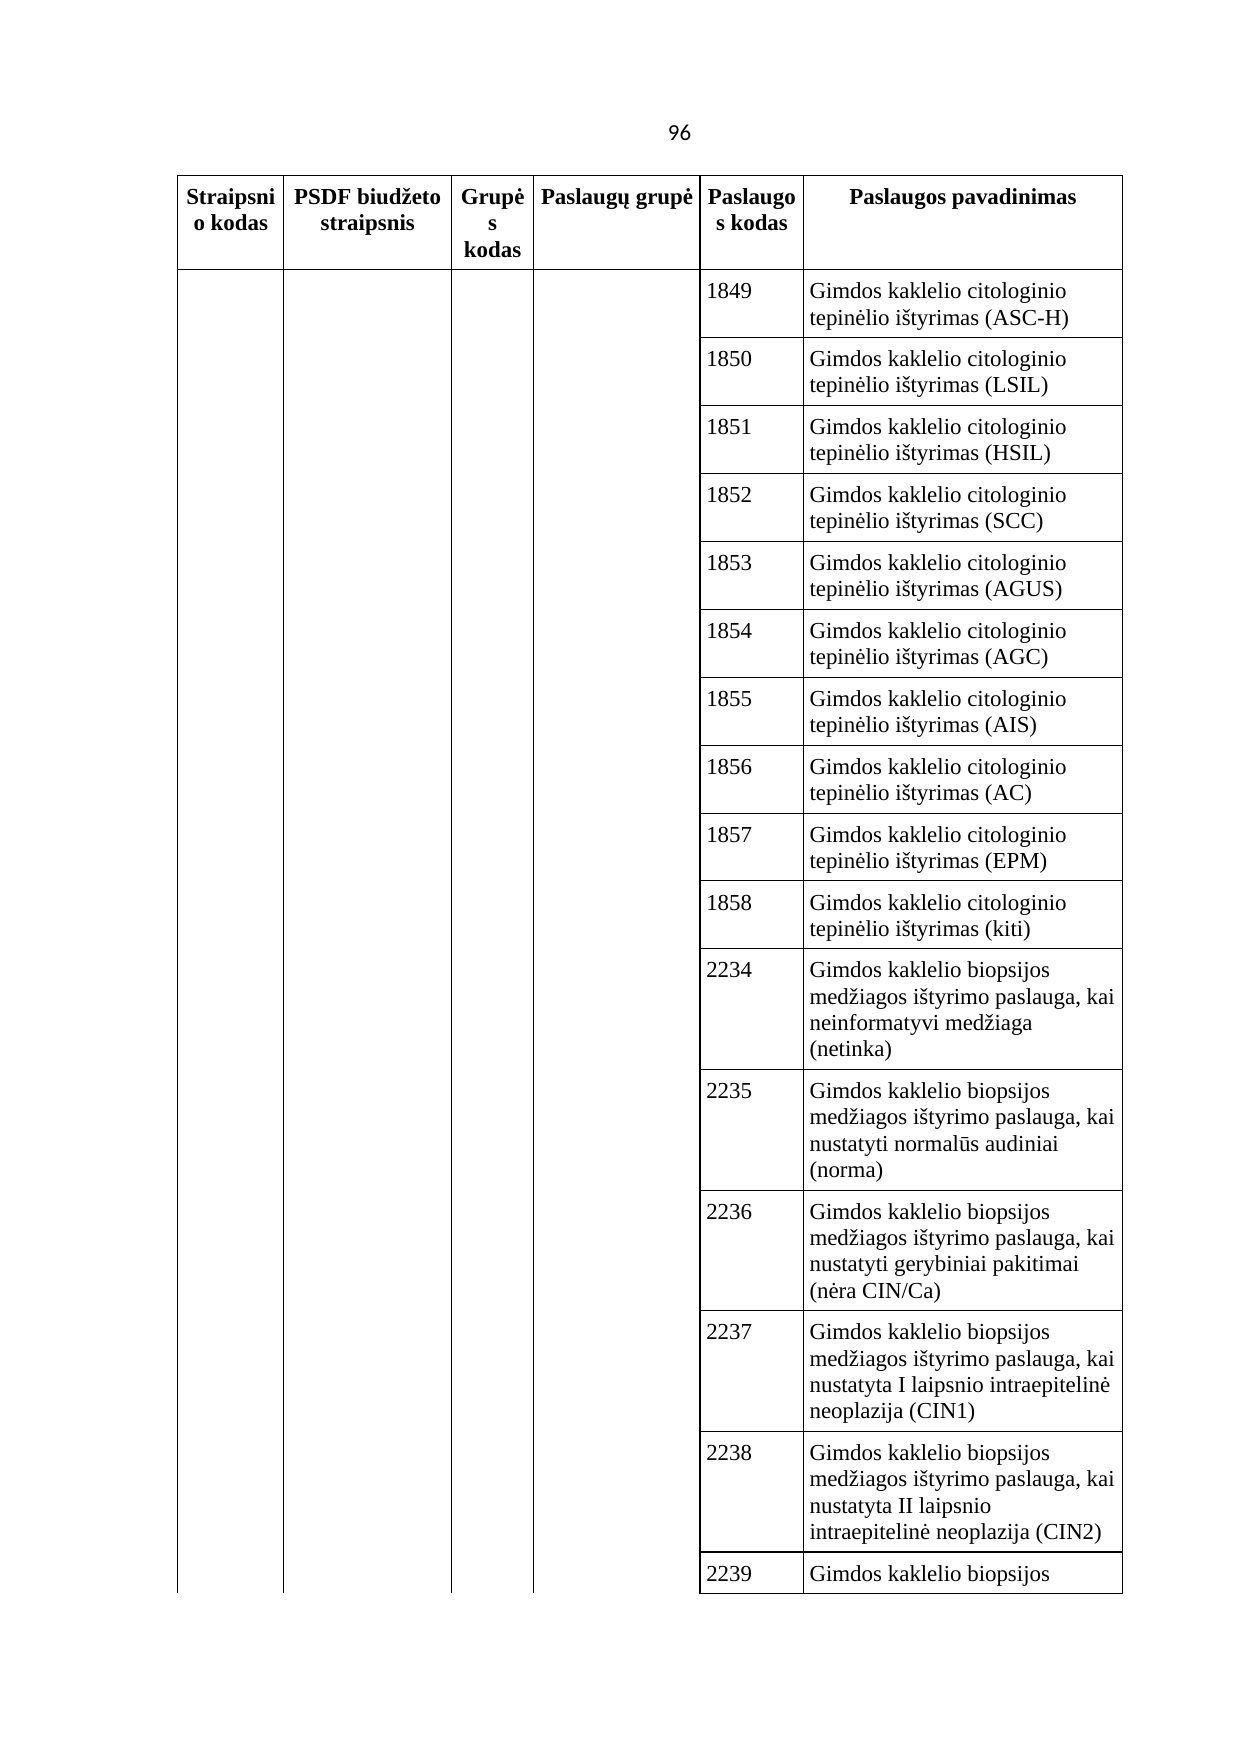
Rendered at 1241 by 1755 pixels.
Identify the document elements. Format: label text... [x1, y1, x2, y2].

table_cell 1857 [701, 814, 803, 880]
table_cell [178, 1310, 283, 1431]
table_header Grupės kodas [452, 176, 533, 269]
table_cell [534, 337, 699, 405]
table_cell [178, 1190, 283, 1310]
table_cell Gimdos kaklelio citologinio tepinėlio ištyrimas (AIS) [804, 678, 1122, 744]
table_cell [452, 473, 533, 541]
table_cell [178, 337, 283, 405]
table_cell Gimdos kaklelio citologinio tepinėlio ištyrimas (EPM) [804, 814, 1122, 880]
table_cell [178, 1431, 283, 1551]
table_cell [452, 609, 533, 677]
table_cell 2239 [701, 1553, 803, 1593]
table_cell 1855 [701, 678, 803, 744]
table_cell 2238 [701, 1432, 803, 1551]
table_cell [178, 1069, 283, 1189]
table_cell Gimdos kaklelio biopsijos [804, 1553, 1122, 1593]
table_cell Gimdos kaklelio biopsijos medžiagos ištyrimo paslauga, kai nustatyta I laipsnio intraepitelinė neoplazija (CIN1) [804, 1311, 1122, 1431]
table_cell 1849 [701, 270, 803, 337]
table_header Paslaugos kodas [701, 176, 803, 269]
table_cell [178, 745, 283, 812]
table_cell [284, 677, 451, 744]
table_cell [452, 1431, 533, 1551]
table_cell [284, 405, 451, 473]
table_cell [178, 1551, 283, 1593]
table_cell [534, 1310, 699, 1431]
table_cell 2237 [701, 1311, 803, 1431]
table_cell [452, 1551, 533, 1593]
table_cell Gimdos kaklelio citologinio tepinėlio ištyrimas (AGUS) [804, 542, 1122, 609]
table_cell [178, 813, 283, 880]
table_cell 1850 [701, 338, 803, 405]
table_cell [178, 541, 283, 609]
table_cell [284, 473, 451, 541]
table_cell [534, 948, 699, 1069]
table_cell [452, 337, 533, 405]
table_cell [452, 880, 533, 948]
table_cell Gimdos kaklelio citologinio tepinėlio ištyrimas (kiti) [804, 881, 1122, 948]
table_cell [452, 541, 533, 609]
table_cell [284, 813, 451, 880]
table_cell [284, 1310, 451, 1431]
table_cell [534, 405, 699, 473]
table_cell [178, 677, 283, 744]
table_cell Gimdos kaklelio citologinio tepinėlio ištyrimas (AC) [804, 746, 1122, 812]
table_cell 1851 [701, 406, 803, 473]
table_cell [534, 473, 699, 541]
table_cell [178, 880, 283, 948]
table_cell [534, 1431, 699, 1551]
table_cell [284, 541, 451, 609]
table_cell [534, 1069, 699, 1189]
table_cell Gimdos kaklelio biopsijos medžiagos ištyrimo paslauga, kai nustatyti normalūs audiniai (norma) [804, 1070, 1122, 1189]
table_header Paslaugos pavadinimas [804, 176, 1122, 269]
table_cell Gimdos kaklelio biopsijos medžiagos ištyrimo paslauga, kai nustatyta II laipsnio intraepitelinė neoplazija (CIN2) [804, 1432, 1122, 1551]
table_cell [534, 1190, 699, 1310]
table_cell Gimdos kaklelio citologinio tepinėlio ištyrimas (HSIL) [804, 406, 1122, 473]
table_cell [452, 1069, 533, 1189]
table_cell [284, 1069, 451, 1189]
table_cell Gimdos kaklelio citologinio tepinėlio ištyrimas (SCC) [804, 474, 1122, 541]
table_cell [178, 405, 283, 473]
table_cell [178, 270, 283, 337]
table_cell [534, 677, 699, 744]
table_cell 1853 [701, 542, 803, 609]
table_cell [284, 1551, 451, 1593]
table_cell [452, 813, 533, 880]
table_cell Gimdos kaklelio citologinio tepinėlio ištyrimas (ASC-H) [804, 270, 1122, 337]
table_cell [534, 813, 699, 880]
table_cell [284, 609, 451, 677]
table_cell [452, 1310, 533, 1431]
table_cell [534, 880, 699, 948]
table_cell [534, 745, 699, 812]
table_cell 2235 [701, 1070, 803, 1189]
table_cell [284, 337, 451, 405]
table_cell 1852 [701, 474, 803, 541]
table_cell [452, 270, 533, 337]
table_cell [178, 473, 283, 541]
table_cell [178, 609, 283, 677]
table_cell 1858 [701, 881, 803, 948]
table_cell 1856 [701, 746, 803, 812]
table_cell [534, 270, 699, 337]
table_cell 1854 [701, 610, 803, 677]
table_cell [452, 1190, 533, 1310]
table_cell [452, 745, 533, 812]
table_cell [452, 948, 533, 1069]
table_header Straipsnio kodas [178, 176, 283, 269]
table_cell [534, 609, 699, 677]
table_cell Gimdos kaklelio biopsijos medžiagos ištyrimo paslauga, kai nustatyti gerybiniai pakitimai (nėra CIN/Ca) [804, 1191, 1122, 1310]
table_cell [284, 270, 451, 337]
table_cell [178, 948, 283, 1069]
table_cell [284, 1190, 451, 1310]
table_header Paslaugų grupė [534, 176, 699, 269]
table_cell [284, 745, 451, 812]
table_header PSDF biudžeto straipsnis [284, 176, 451, 269]
table_cell [452, 405, 533, 473]
table_cell Gimdos kaklelio citologinio tepinėlio ištyrimas (AGC) [804, 610, 1122, 677]
table_cell [452, 677, 533, 744]
table_cell 2234 [701, 949, 803, 1069]
table_cell [284, 880, 451, 948]
table_cell [284, 948, 451, 1069]
table_cell [534, 541, 699, 609]
table_cell Gimdos kaklelio citologinio tepinėlio ištyrimas (LSIL) [804, 338, 1122, 405]
table_cell [284, 1431, 451, 1551]
table_cell [534, 1551, 699, 1593]
table_cell Gimdos kaklelio biopsijos medžiagos ištyrimo paslauga, kai neinformatyvi medžiaga (netinka) [804, 949, 1122, 1069]
table_cell 2236 [701, 1191, 803, 1310]
